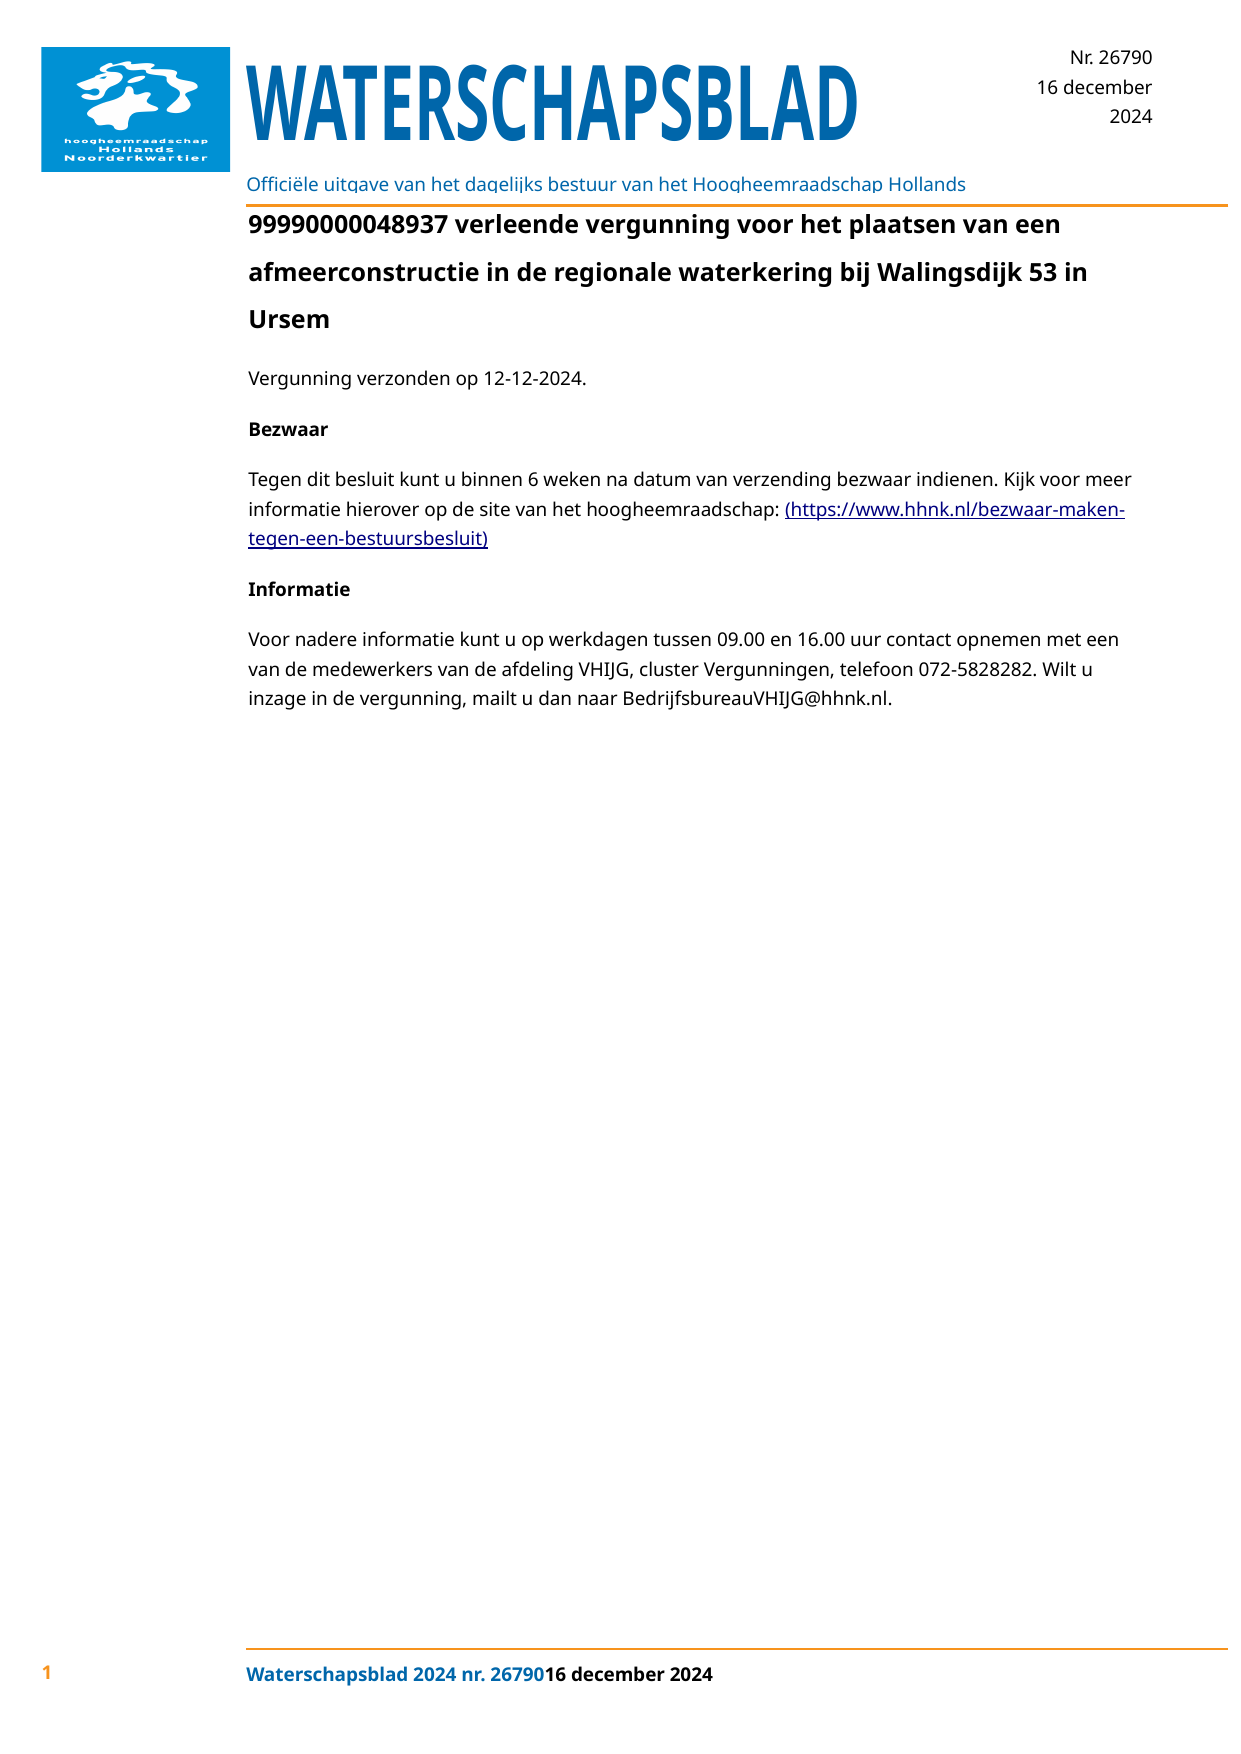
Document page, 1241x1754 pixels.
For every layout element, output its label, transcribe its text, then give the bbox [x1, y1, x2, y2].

text Tegen dit besluit kunt u binnen 6 weken na datum van verzending bezwaar indienen. Kijk voor meer informatie hierover op de site van het hoogheemraadschap: (https://www.hhnk.nl/bezwaar-maken-tegen-een-bestuursbesluit) [248, 466, 1152, 551]
picture [129, 76, 144, 82]
text Vergunning verzonden op 12-12-2024. [248, 366, 1152, 391]
picture [88, 87, 157, 130]
picture [118, 62, 197, 112]
picture [78, 64, 122, 99]
text Bezwaar [248, 416, 1152, 442]
text Informatie [248, 576, 1152, 602]
text Voor nadere informatie kunt u op werkdagen tussen 09.00 en 16.00 uur contact opnemen met een van de medewerkers van de afdeling VHIJG, cluster Vergunningen, telefoon 072-5828282. Wilt u inzage in de vergunning, mailt u dan naar BedrijfsbureauVHIJG@hhnk.nl. [248, 626, 1152, 711]
text 99990000048937 verleende vergunning voor het plaatsen van een afmeerconstructie in de regionale waterkering bij Walingsdijk 53 in Ursem [248, 207, 1152, 336]
